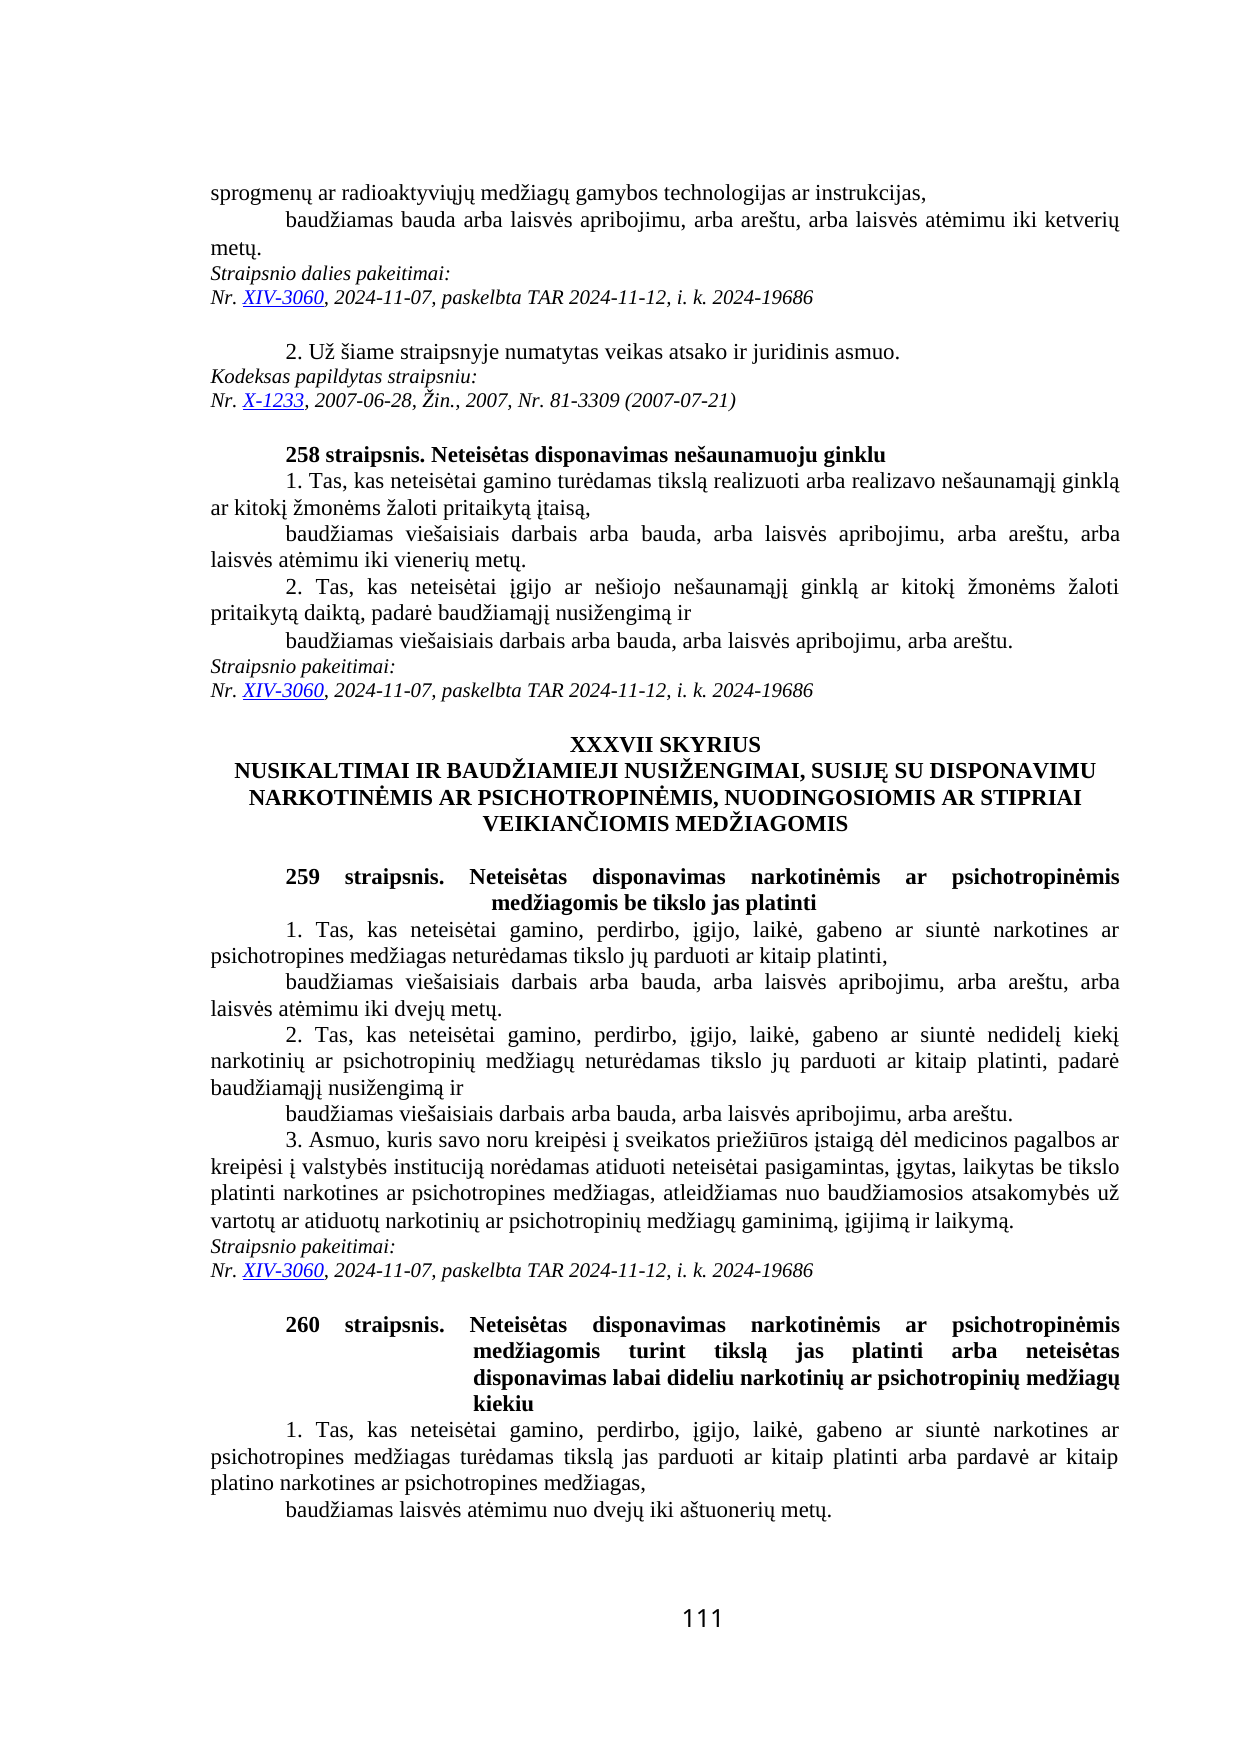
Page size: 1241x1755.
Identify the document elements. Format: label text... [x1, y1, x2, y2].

text baudžiamas viešaisiais darbais arba bauda, arba laisvės apribojimu, arba areštu, arba laisvės atėmimu iki vienerių metų. [210, 520, 1120, 573]
text baudžiamas viešaisiais darbais arba bauda, arba laisvės apribojimu, arba areštu. [210, 1100, 1120, 1126]
text sprogmenų ar radioaktyviųjų medžiagų gamybos technologijas ar instrukcijas, [210, 179, 1120, 206]
text Nr. XIV-3060, 2024-11-07, paskelbta TAR 2024-11-12, i. k. 2024-19686 [210, 678, 1120, 702]
text 1. Tas, kas neteisėtai gamino, perdirbo, įgijo, laikė, gabeno ar siuntė narkotines ar psichotropines medžiagas neturėdamas tikslo jų parduoti ar kitaip platinti, [210, 916, 1120, 968]
text 260 straipsnis. Neteisėtas disponavimas narkotinėmis ar psichotropinėmis medžiagomis turint tikslą jas platinti arba neteisėtas disponavimas labai dideliu narkotinių ar psichotropinių medžiagų kiekiu [285, 1311, 1120, 1417]
text Kodeksas papildytas straipsniu: [210, 364, 1120, 388]
text Nr. XIV-3060, 2024-11-07, paskelbta TAR 2024-11-12, i. k. 2024-19686 [210, 1258, 1120, 1282]
text baudžiamas bauda arba laisvės apribojimu, arba areštu, arba laisvės atėmimu iki ketverių metų. [210, 206, 1120, 261]
text Nr. X-1233, 2007-06-28, Žin., 2007, Nr. 81-3309 (2007-07-21) [210, 388, 1120, 412]
text 258 straipsnis. Neteisėtas disponavimas nešaunamuoju ginklu [210, 441, 1120, 467]
text 1. Tas, kas neteisėtai gamino, perdirbo, įgijo, laikė, gabeno ar siuntė narkotines ar psichotropines medžiagas turėdamas tikslą jas parduoti ar kitaip platinti arba pardavė ar kitaip platino narkotines ar psichotropines medžiagas, [210, 1417, 1120, 1496]
text baudžiamas viešaisiais darbais arba bauda, arba laisvės apribojimu, arba areštu, arba laisvės atėmimu iki dvejų metų. [210, 968, 1120, 1021]
text 2. Tas, kas neteisėtai įgijo ar nešiojo nešaunamąjį ginklą ar kitokį žmonėms žaloti pritaikytą daiktą, padarė baudžiamąjį nusižengimą ir [210, 573, 1120, 626]
text Straipsnio pakeitimai: [210, 654, 1120, 678]
text 259 straipsnis. Neteisėtas disponavimas narkotinėmis ar psichotropinėmis medžiagomis be tikslo jas platinti [285, 863, 1120, 916]
text 1. Tas, kas neteisėtai gamino turėdamas tikslą realizuoti arba realizavo nešaunamąjį ginklą ar kitokį žmonėms žaloti pritaikytą įtaisą, [210, 467, 1120, 520]
text Straipsnio pakeitimai: [210, 1234, 1120, 1258]
text Nr. XIV-3060, 2024-11-07, paskelbta TAR 2024-11-12, i. k. 2024-19686 [210, 285, 1120, 309]
text baudžiamas laisvės atėmimu nuo dvejų iki aštuonerių metų. [210, 1496, 1120, 1522]
text 3. Asmuo, kuris savo noru kreipėsi į sveikatos priežiūros įstaigą dėl medicinos pagalbos ar kreipėsi į valstybės instituciją norėdamas atiduoti neteisėtai pasigamintas, įgytas, laikytas be tikslo platinti narkotines ar psichotropines medžiagas, atleidžiamas nuo baudžiamosios atsakomybės už vartotų ar atiduotų narkotinių ar psichotropinių medžiagų gaminimą, įgijimą ir laikymą. [210, 1126, 1120, 1234]
text XXXVII SKYRIUS [210, 731, 1120, 757]
text NUSIKALTIMAI IR BAUDŽIAMIEJI NUSIŽENGIMAI, SUSIJĘ SU DISPONAVIMU NARKOTINĖMIS AR PSICHOTROPINĖMIS, NUODINGOSIOMIS AR STIPRIAI VEIKIANČIOMIS MEDŽIAGOMIS [210, 757, 1120, 837]
text 2. Už šiame straipsnyje numatytas veikas atsako ir juridinis asmuo. [210, 338, 1120, 364]
text Straipsnio dalies pakeitimai: [210, 261, 1120, 285]
text baudžiamas viešaisiais darbais arba bauda, arba laisvės apribojimu, arba areštu. [210, 626, 1120, 654]
text 2. Tas, kas neteisėtai gamino, perdirbo, įgijo, laikė, gabeno ar siuntė nedidelį kiekį narkotinių ar psichotropinių medžiagų neturėdamas tikslo jų parduoti ar kitaip platinti, padarė baudžiamąjį nusižengimą ir [210, 1021, 1120, 1100]
